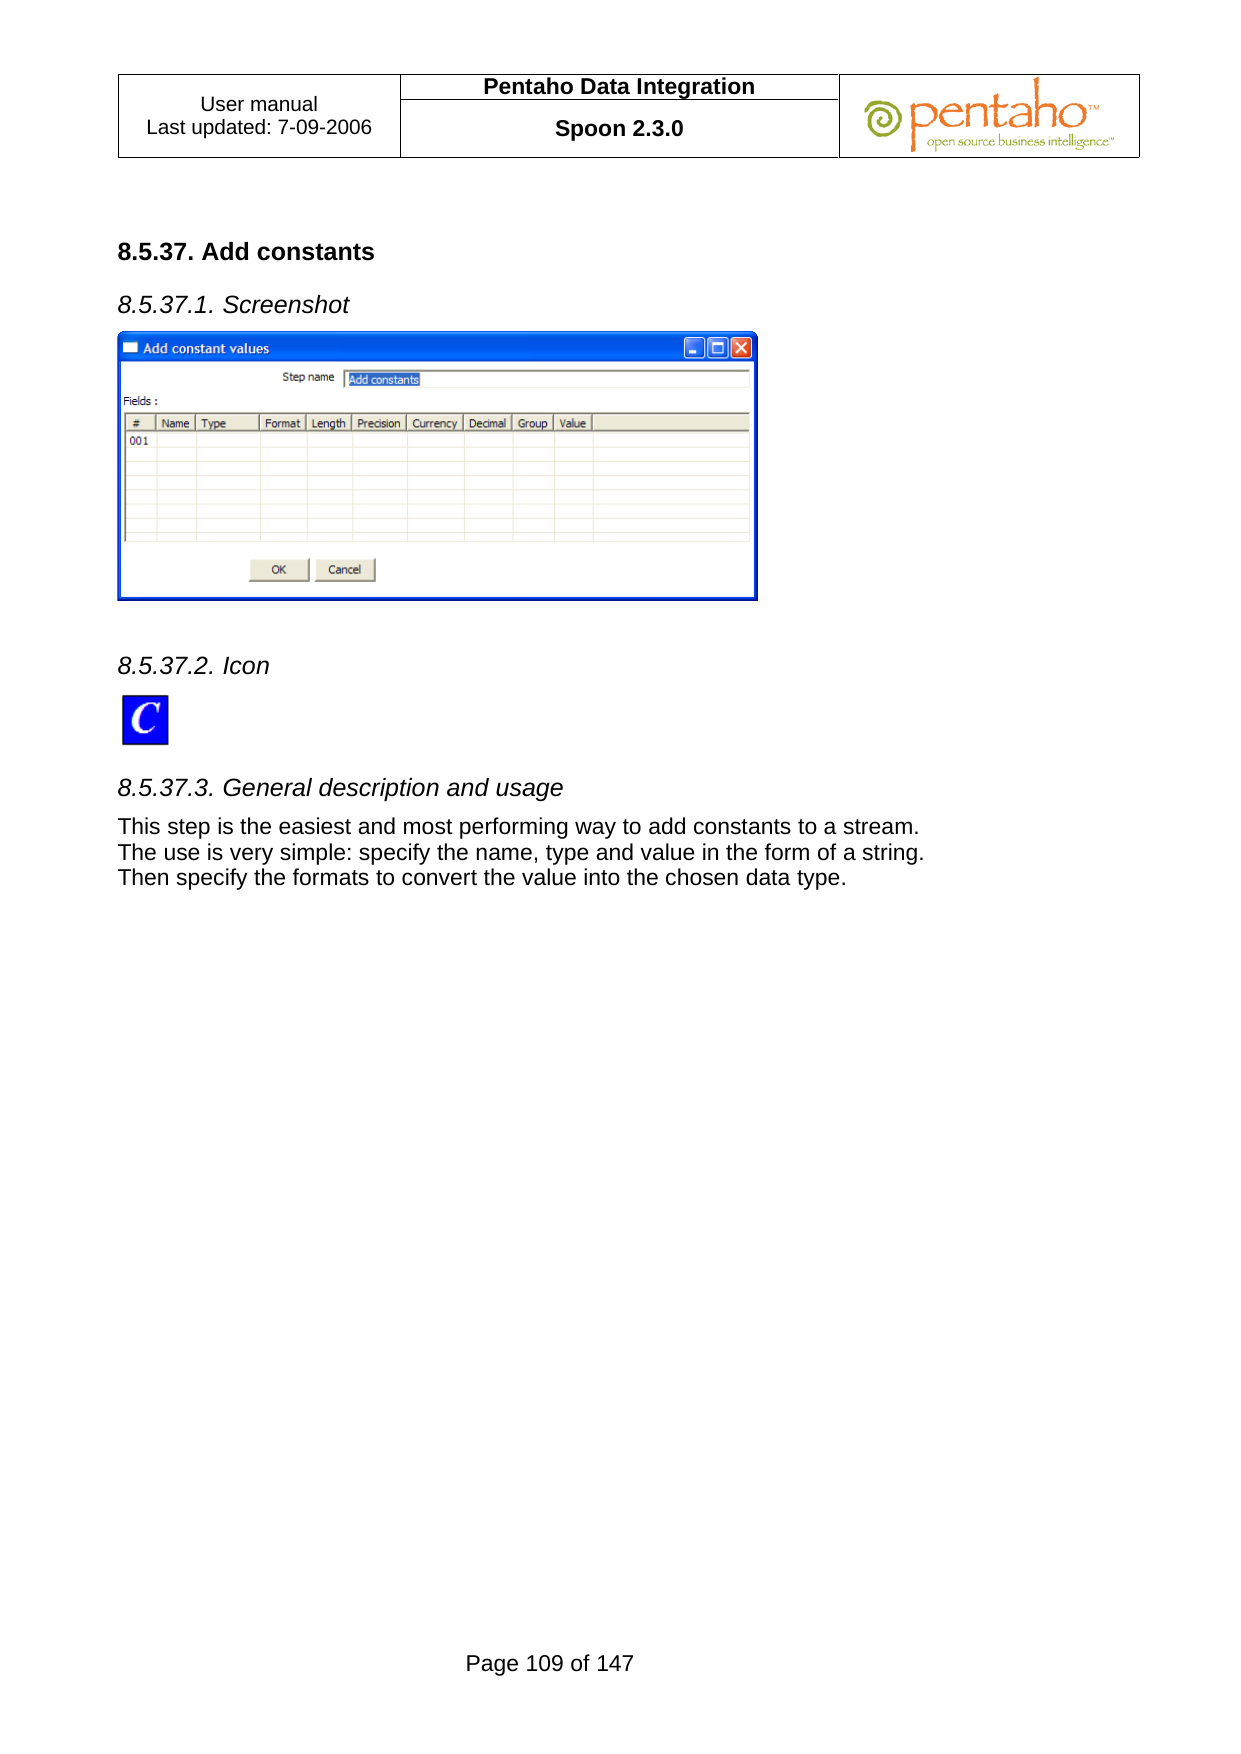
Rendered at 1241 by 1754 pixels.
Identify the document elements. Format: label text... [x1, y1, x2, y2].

subtitle Icon [117, 651, 1137, 679]
subtitle Add constants [117, 238, 1137, 266]
text This step is the easiest and most performing way to add constants to a stream. [117, 814, 1137, 839]
picture [117, 331, 758, 601]
text Then specify the formats to convert the value into the chosen data type. [117, 865, 1137, 890]
subtitle Screenshot [117, 291, 1137, 319]
text The use is very simple: specify the name, type and value in the form of a string. [117, 839, 1137, 865]
subtitle General description and usage [117, 773, 1137, 801]
